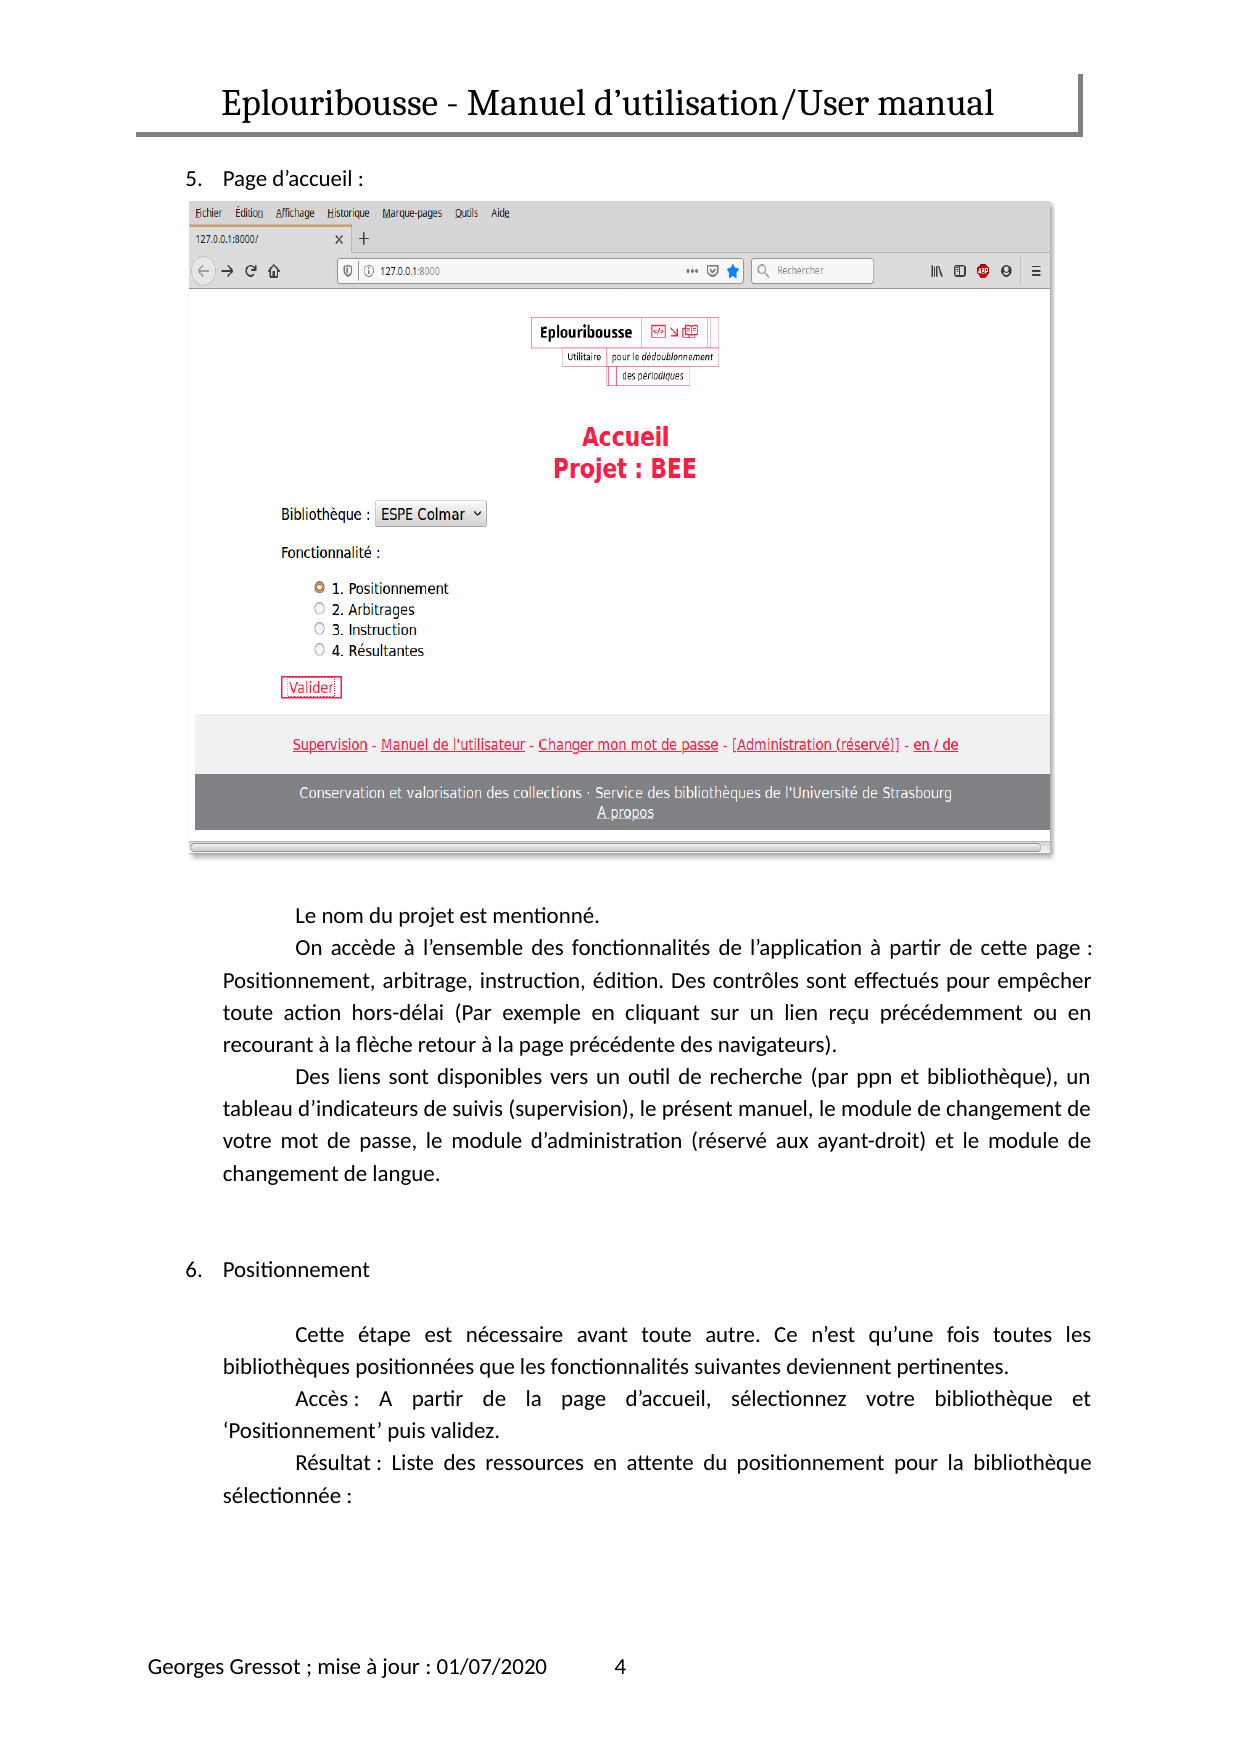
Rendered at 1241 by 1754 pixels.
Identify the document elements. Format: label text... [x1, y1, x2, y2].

list On accède à l’ensemble des fonctionnalités de l’application à partir de cette page : Positionnement, arbitrage, instruction, édition. Des contrôles sont effectués pour empêcher toute action hors-délai (Par exemple en cliquant sur un lien reçu précédemment ou en recourant à la flèche retour à la page précédente des navigateurs). [223, 933, 1093, 1058]
list Résultat : Liste des ressources en attente du positionnement pour la bibliothèque sélectionnée : [223, 1448, 1093, 1509]
list Positionnement [185, 1255, 1093, 1283]
list Cette étape est nécessaire avant toute autre. Ce n’est qu’une fois toutes les bibliothèques positionnées que les fonctionnalités suivantes deviennent pertinentes. [223, 1320, 1093, 1380]
list Le nom du projet est mentionné. [223, 901, 1093, 929]
picture [185, 196, 1055, 861]
list Des liens sont disponibles vers un outil de recherche (par ppn et bibliothèque), un tableau d’indicateurs de suivis (supervision), le présent manuel, le module de changement de votre mot de passe, le module d’administration (réservé aux ayant-droit) et le module de changement de langue. [223, 1062, 1093, 1187]
list Accès : A partir de la page d’accueil, sélectionnez votre bibliothèque et ‘Positionnement’ puis validez. [223, 1384, 1093, 1444]
list Page d’accueil : [185, 164, 1093, 193]
